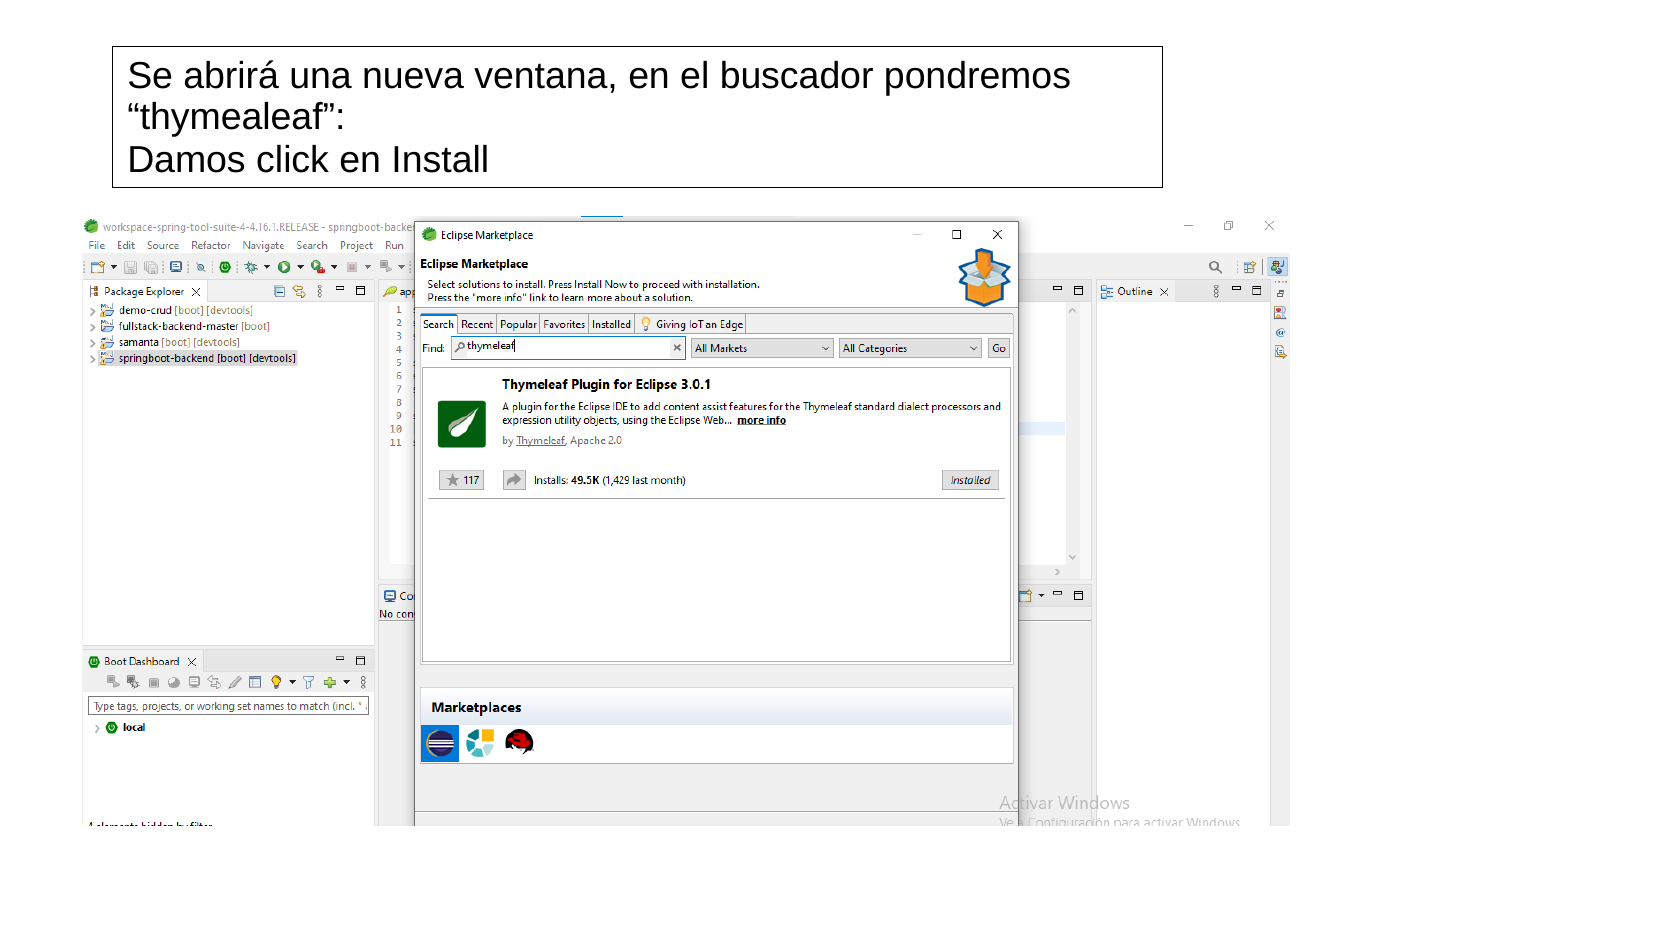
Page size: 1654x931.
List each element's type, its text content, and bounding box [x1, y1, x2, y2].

text_box Se abrirá una nueva ventana, en el buscador pondremos “thymealeaf”: Damos click en Install [112, 46, 1163, 188]
picture [82, 216, 1291, 826]
